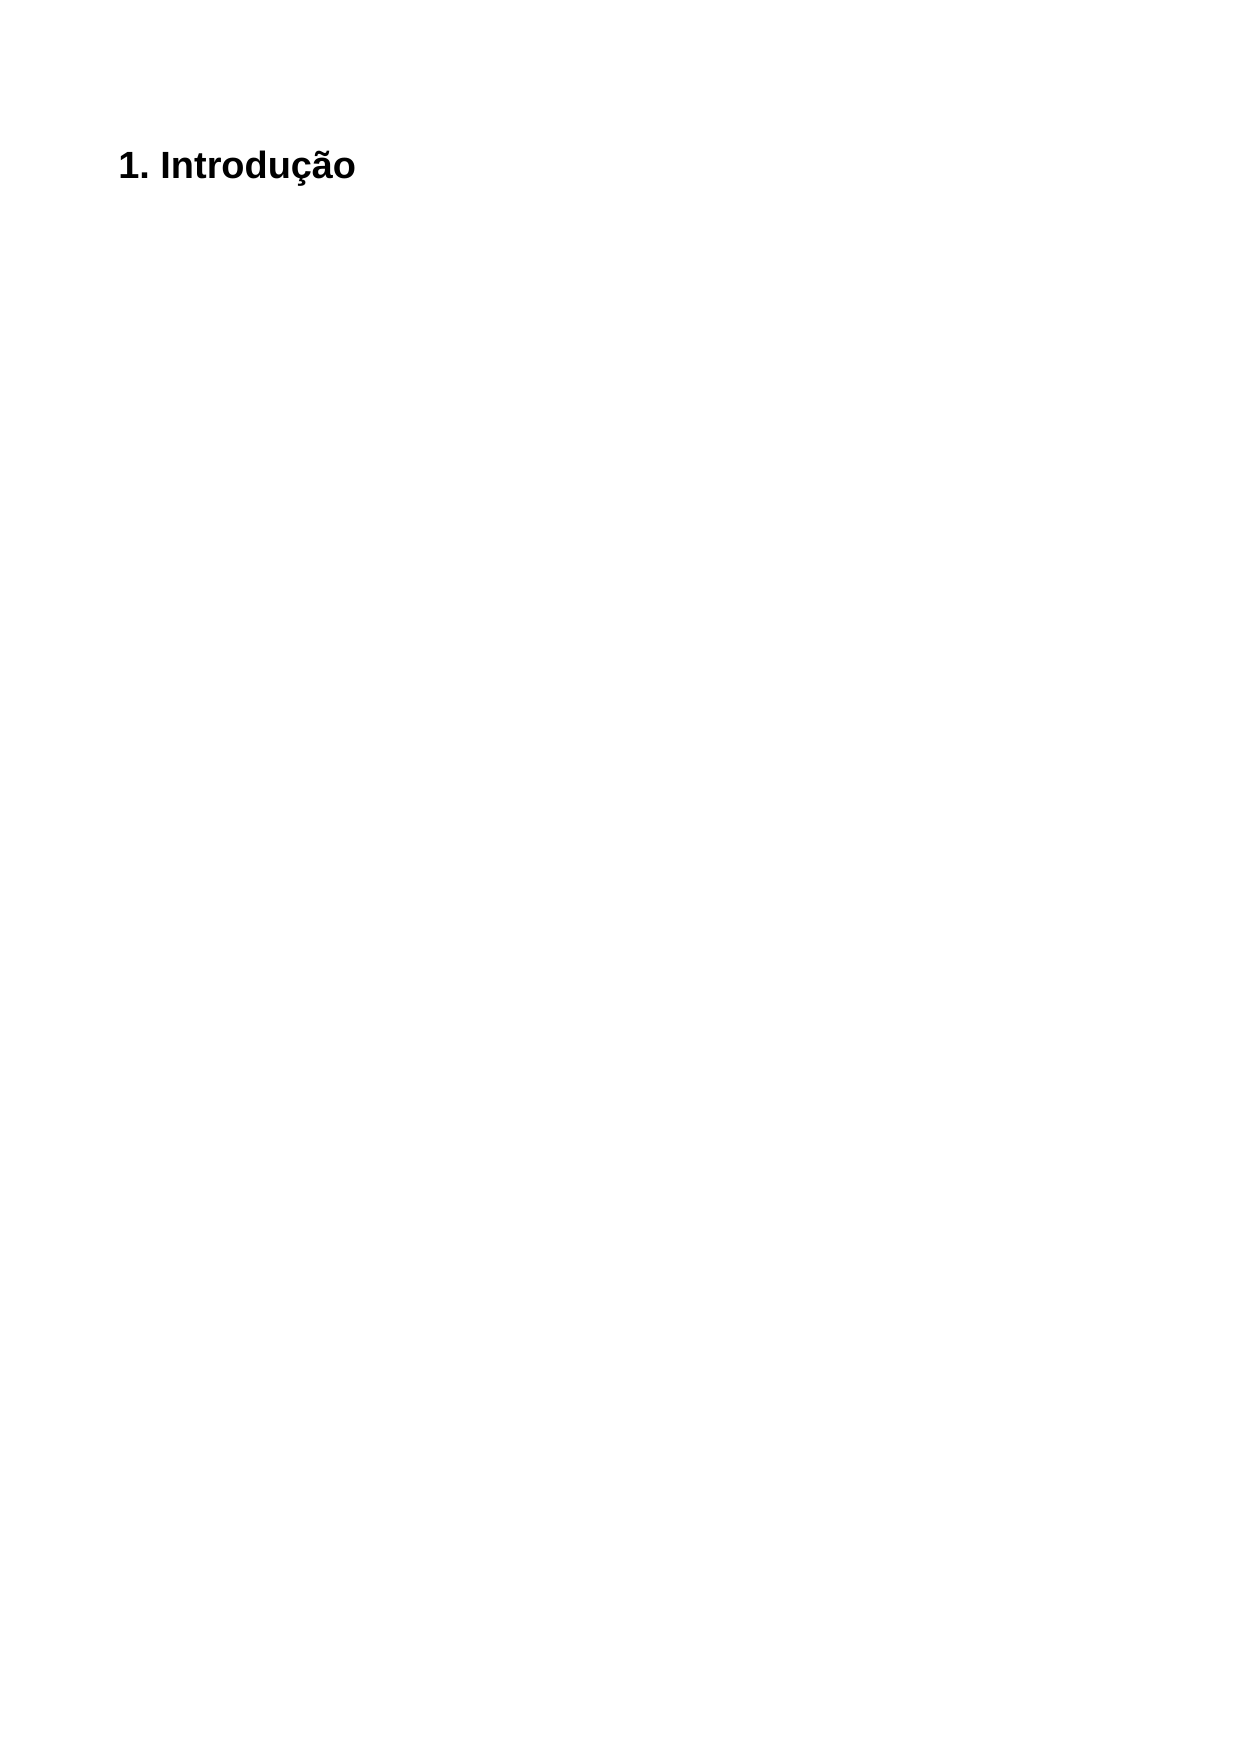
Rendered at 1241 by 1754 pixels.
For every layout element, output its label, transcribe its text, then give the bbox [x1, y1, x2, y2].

subtitle 1. Introdução [118, 143, 1122, 187]
